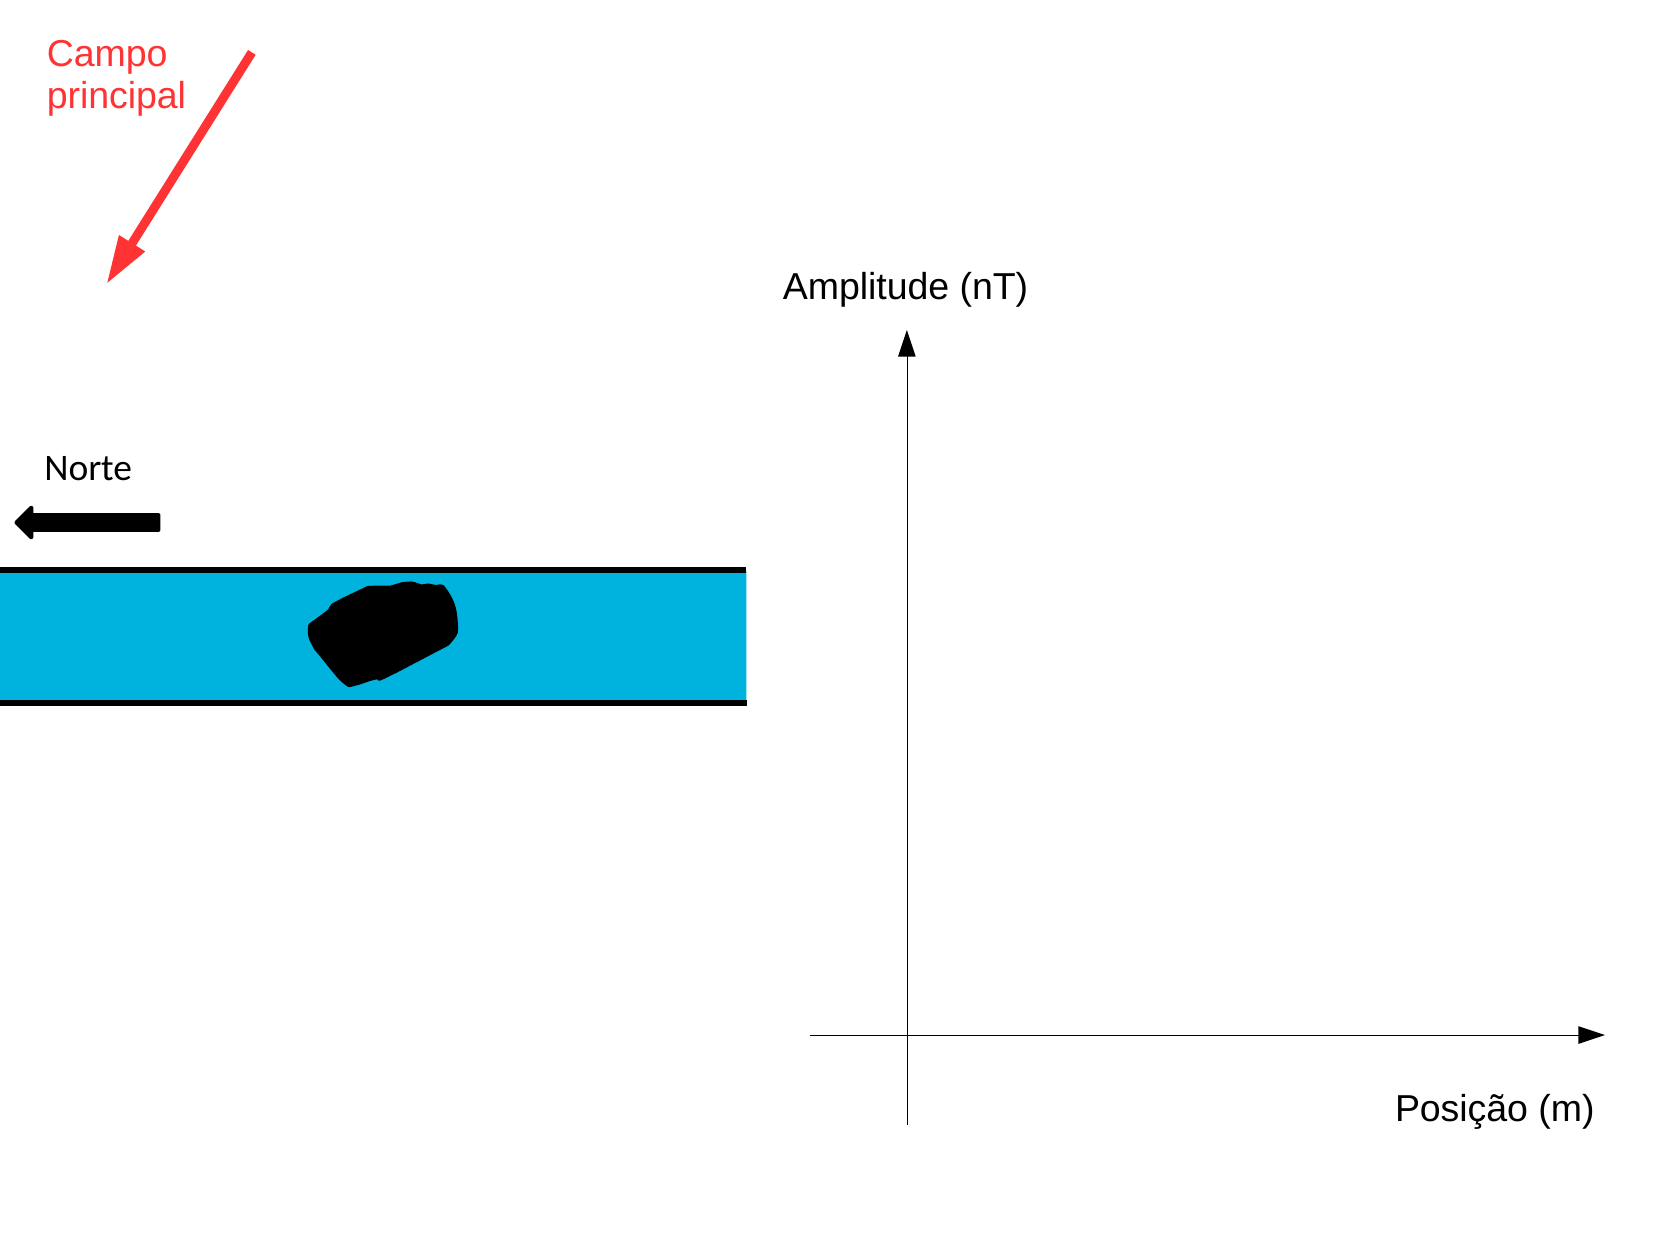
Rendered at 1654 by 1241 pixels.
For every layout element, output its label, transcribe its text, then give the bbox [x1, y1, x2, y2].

text_box Amplitude (nT) [768, 258, 1044, 316]
text_box [0, 570, 747, 700]
text_box Norte [17, 435, 160, 496]
text_box [16, 507, 159, 538]
text_box Posição (m) [1380, 1080, 1610, 1137]
text_box Campo principal [32, 25, 257, 124]
